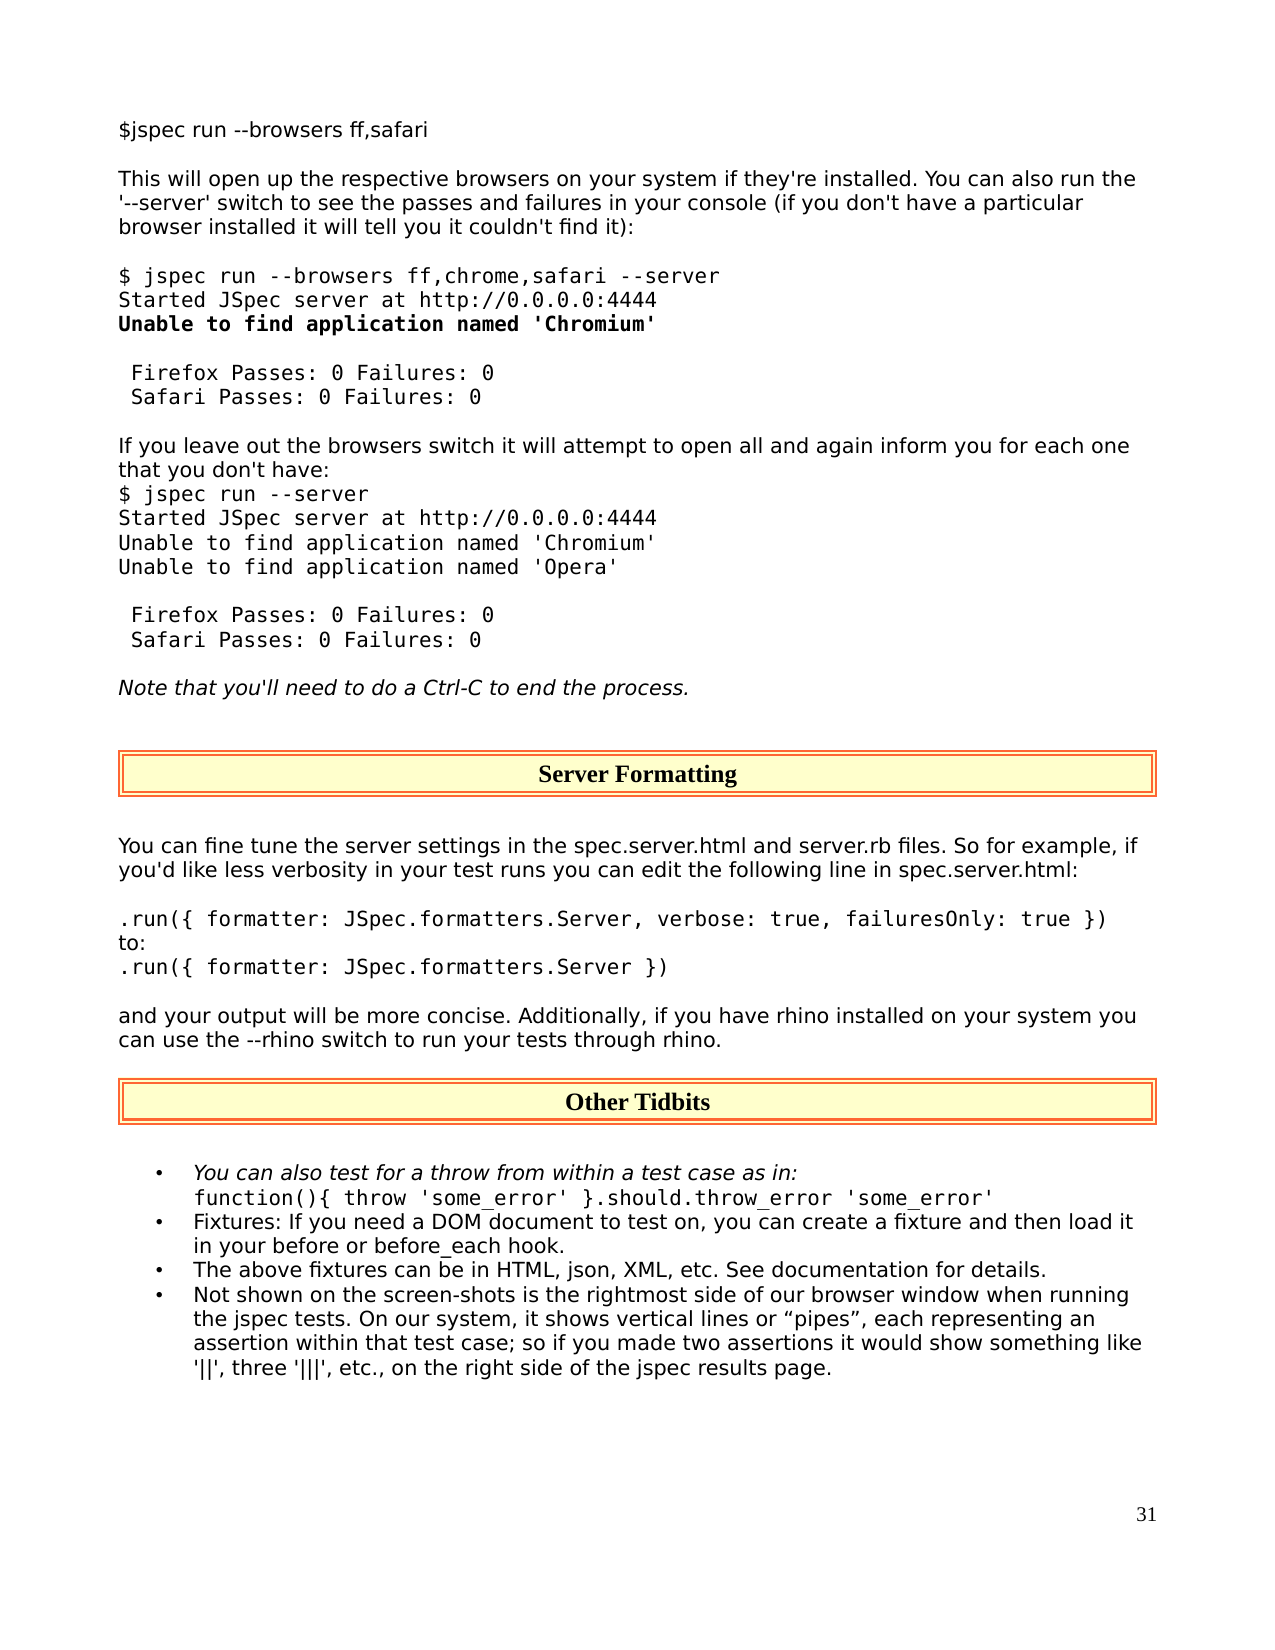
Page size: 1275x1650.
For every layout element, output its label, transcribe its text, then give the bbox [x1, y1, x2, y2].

text Safari Passes: 0 Failures: 0 [118, 385, 1157, 409]
text Started JSpec server at http://0.0.0.0:4444 [118, 506, 1157, 531]
text Unable to find application named 'Chromium' [118, 531, 1157, 555]
list function(){ throw 'some_error' }.should.throw_error 'some_error' [156, 1186, 1157, 1210]
text Unable to find application named 'Chromium' [118, 312, 1157, 337]
list The above fixtures can be in HTML, json, XML, etc. See documentation for details. [156, 1258, 1157, 1283]
list You can also test for a throw from within a test case as in: [156, 1161, 1157, 1186]
text Note that you'll need to do a Ctrl-C to end the process. [118, 676, 1157, 701]
text You can fine tune the server settings in the spec.server.html and server.rb files. So for example, if you'd like less verbosity in your test runs you can edit the following line in spec.server.html: [118, 834, 1157, 882]
text Safari Passes: 0 Failures: 0 [118, 628, 1157, 652]
text $ jspec run --browsers ff,chrome,safari --server [118, 264, 1157, 288]
list Not shown on the screen-shots is the rightmost side of our browser window when running the jspec tests. On our system, it shows vertical lines or “pipes”, each representing an assertion within that test case; so if you made two assertions it would show something like '||', three '|||', etc., on the right side of the jspec results page. [156, 1283, 1157, 1380]
text .run({ formatter: JSpec.formatters.Server, verbose: true, failuresOnly: true }) [118, 907, 1157, 931]
text and your output will be more concise. Additionally, if you have rhino installed on your system you can use the --rhino switch to run your tests through rhino. [118, 1004, 1157, 1052]
text $ jspec run --server [118, 482, 1157, 506]
text If you leave out the browsers switch it will attempt to open all and again inform you for each one that you don't have: [118, 434, 1157, 482]
text This will open up the respective browsers on your system if they're installed. You can also run the '--server' switch to see the passes and failures in your console (if you don't have a particular browser installed it will tell you it couldn't find it): [118, 167, 1157, 239]
text Unable to find application named 'Opera' [118, 555, 1157, 579]
text Firefox Passes: 0 Failures: 0 [118, 361, 1157, 385]
text to: [118, 931, 1157, 955]
text .run({ formatter: JSpec.formatters.Server }) [118, 955, 1157, 979]
text Started JSpec server at http://0.0.0.0:4444 [118, 288, 1157, 312]
list Fixtures: If you need a DOM document to test on, you can create a fixture and then load it in your before or before_each hook. [156, 1210, 1157, 1258]
text Firefox Passes: 0 Failures: 0 [118, 603, 1157, 628]
text $jspec run --browsers ff,safari [118, 118, 1157, 142]
